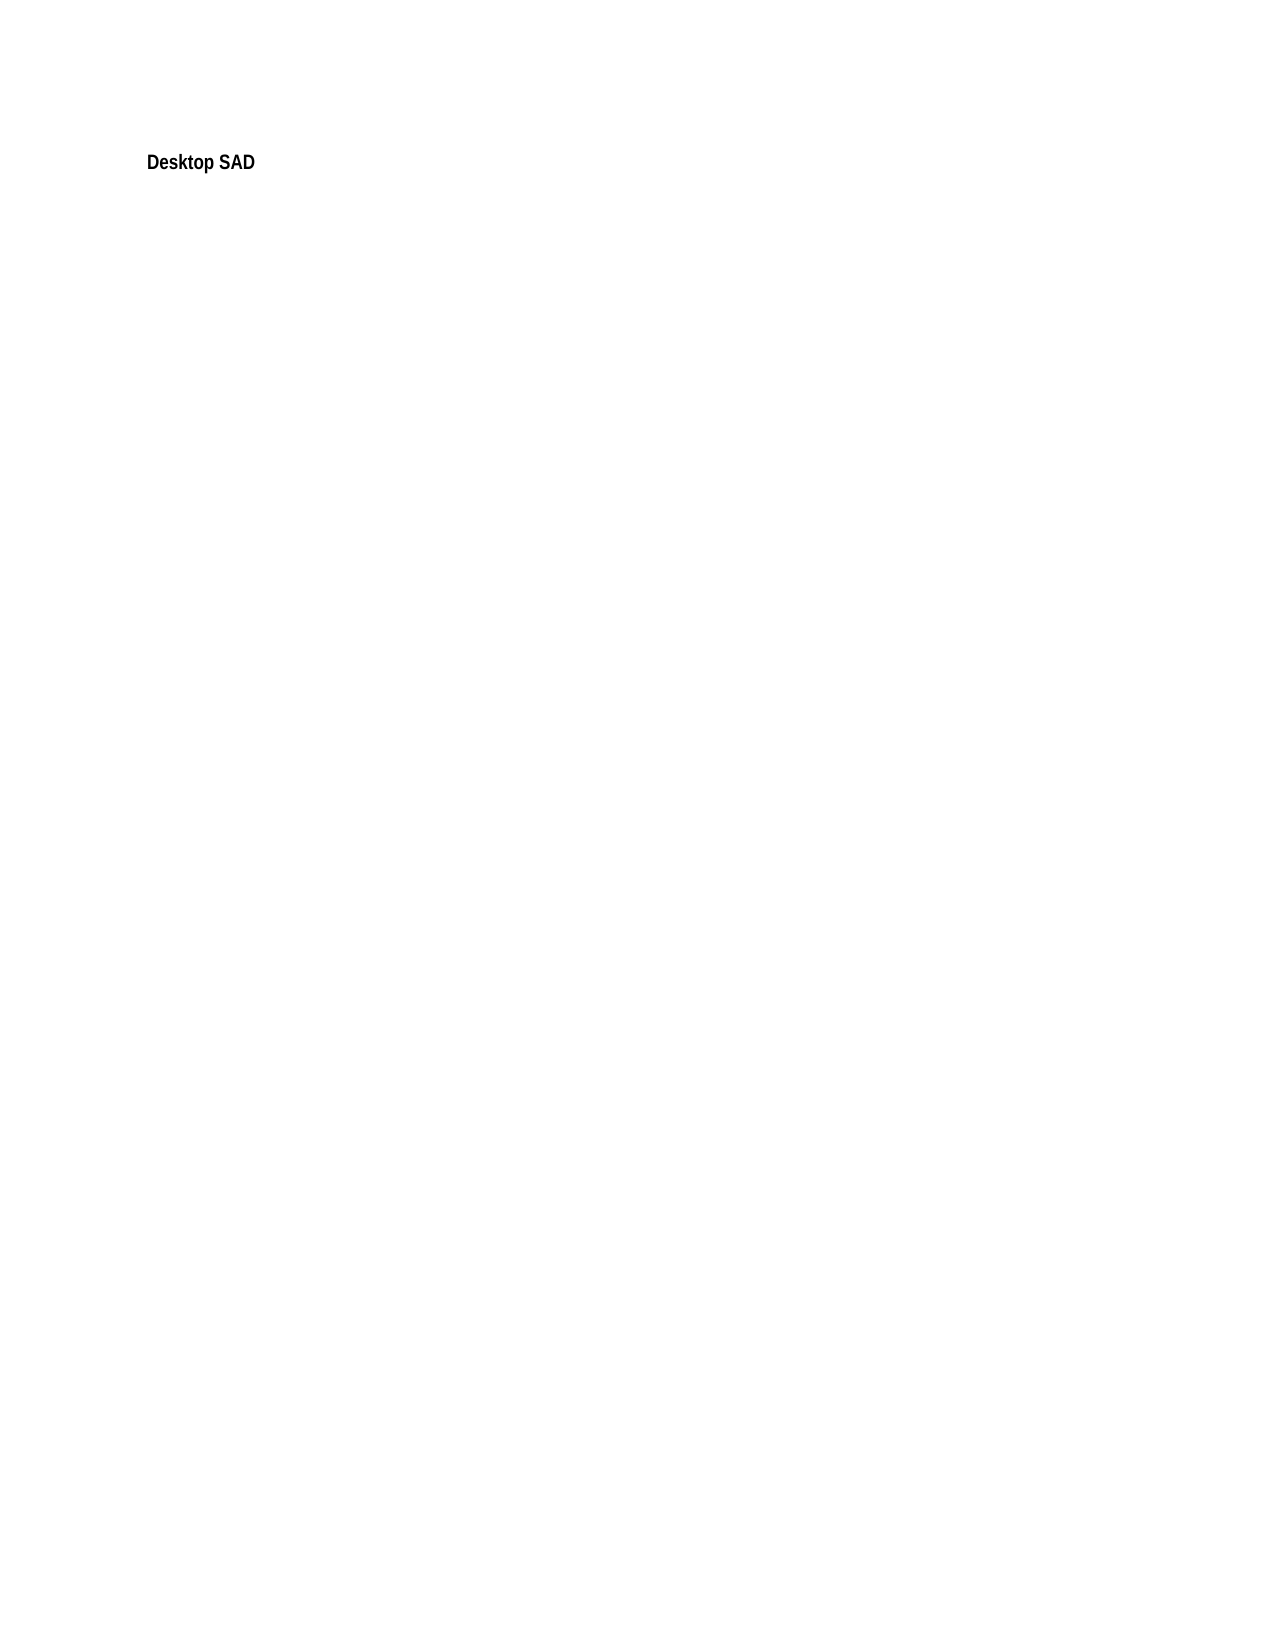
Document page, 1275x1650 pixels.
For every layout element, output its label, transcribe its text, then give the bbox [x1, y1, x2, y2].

subtitle Desktop SAD [147, 150, 1125, 174]
